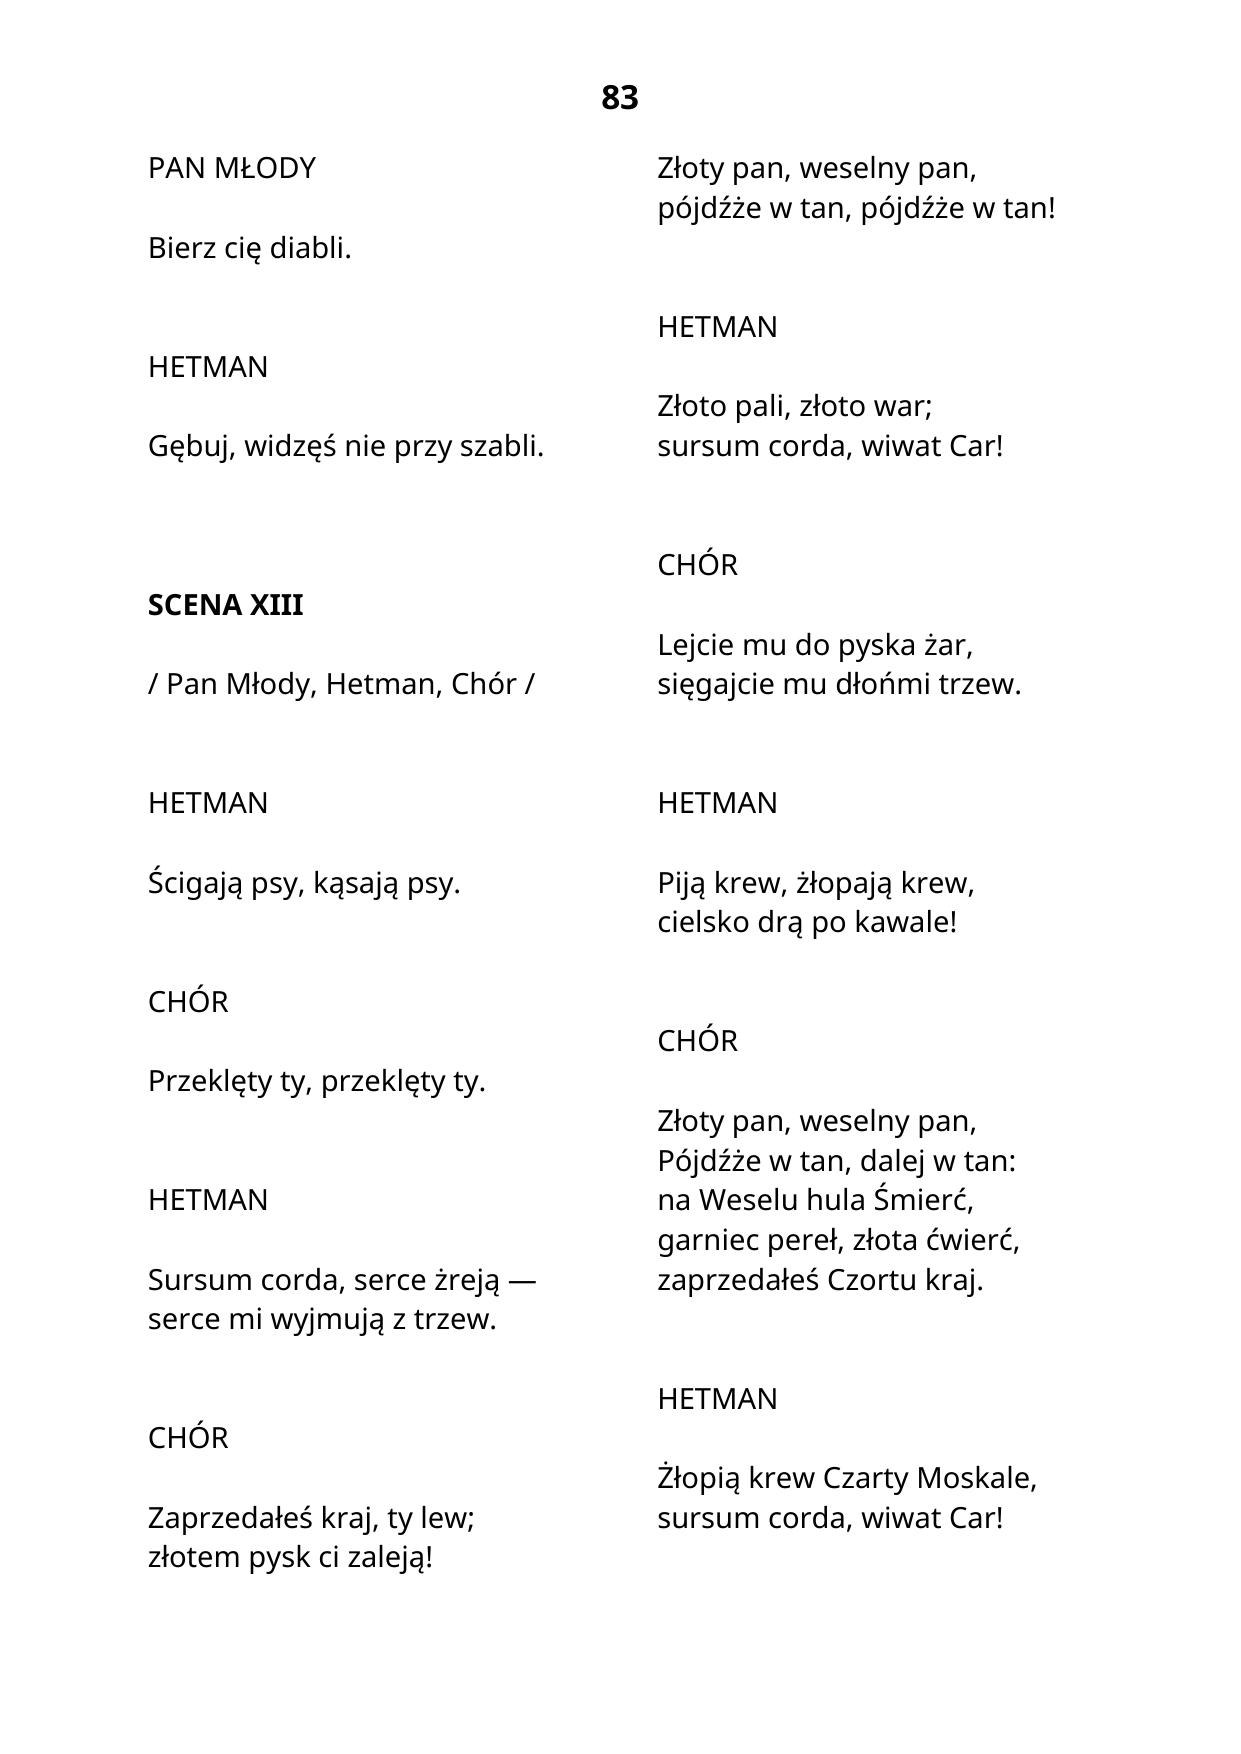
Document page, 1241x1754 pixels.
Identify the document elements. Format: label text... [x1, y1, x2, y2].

text sursum corda, wiwat Car! [657, 1497, 1093, 1537]
text CHÓR [657, 1021, 1093, 1060]
text garniec pereł, złota ćwierć, [657, 1219, 1093, 1259]
text CHÓR [148, 981, 583, 1021]
text HETMAN [657, 783, 1093, 822]
text Piją krew, żłopają krew, [657, 862, 1093, 902]
text SCENA XIII [148, 584, 583, 624]
text sursum corda, wiwat Car! [657, 425, 1093, 465]
text Przeklęty ty, przeklęty ty. [148, 1060, 583, 1100]
text złotem pysk ci zaleją! [148, 1537, 583, 1576]
text na Weselu hula Śmierć, [657, 1179, 1093, 1219]
text cielsko drą po kawale! [657, 902, 1093, 941]
text Złoty pan, weselny pan, [657, 1100, 1093, 1140]
text / Pan Młody, Hetman, Chór / [148, 663, 583, 703]
text Ścigają psy, kąsają psy. [148, 862, 583, 902]
text CHÓR [657, 544, 1093, 584]
text Bierz cię diabli. [148, 227, 583, 267]
text Żłopią krew Czarty Moskale, [657, 1457, 1093, 1497]
text sięgajcie mu dłońmi trzew. [657, 663, 1093, 703]
text Zaprzedałeś kraj, ty lew; [148, 1497, 583, 1537]
text PAN MŁODY [148, 148, 583, 187]
text Pójdźże w tan, dalej w tan: [657, 1140, 1093, 1179]
text HETMAN [148, 783, 583, 822]
text HETMAN [657, 1378, 1093, 1418]
text serce mi wyjmują z trzew. [148, 1298, 583, 1338]
text HETMAN [657, 306, 1093, 346]
text Złoto pali, złoto war; [657, 386, 1093, 425]
text Gębuj, widzęś nie przy szabli. [148, 425, 583, 465]
text Złoty pan, weselny pan, [657, 148, 1093, 187]
text pójdźże w tan, pójdźże w tan! [657, 187, 1093, 227]
text HETMAN [148, 346, 583, 386]
text Sursum corda, serce żreją — [148, 1259, 583, 1298]
text Lejcie mu do pyska żar, [657, 624, 1093, 663]
text HETMAN [148, 1179, 583, 1219]
text zaprzedałeś Czortu kraj. [657, 1259, 1093, 1298]
text CHÓR [148, 1418, 583, 1457]
